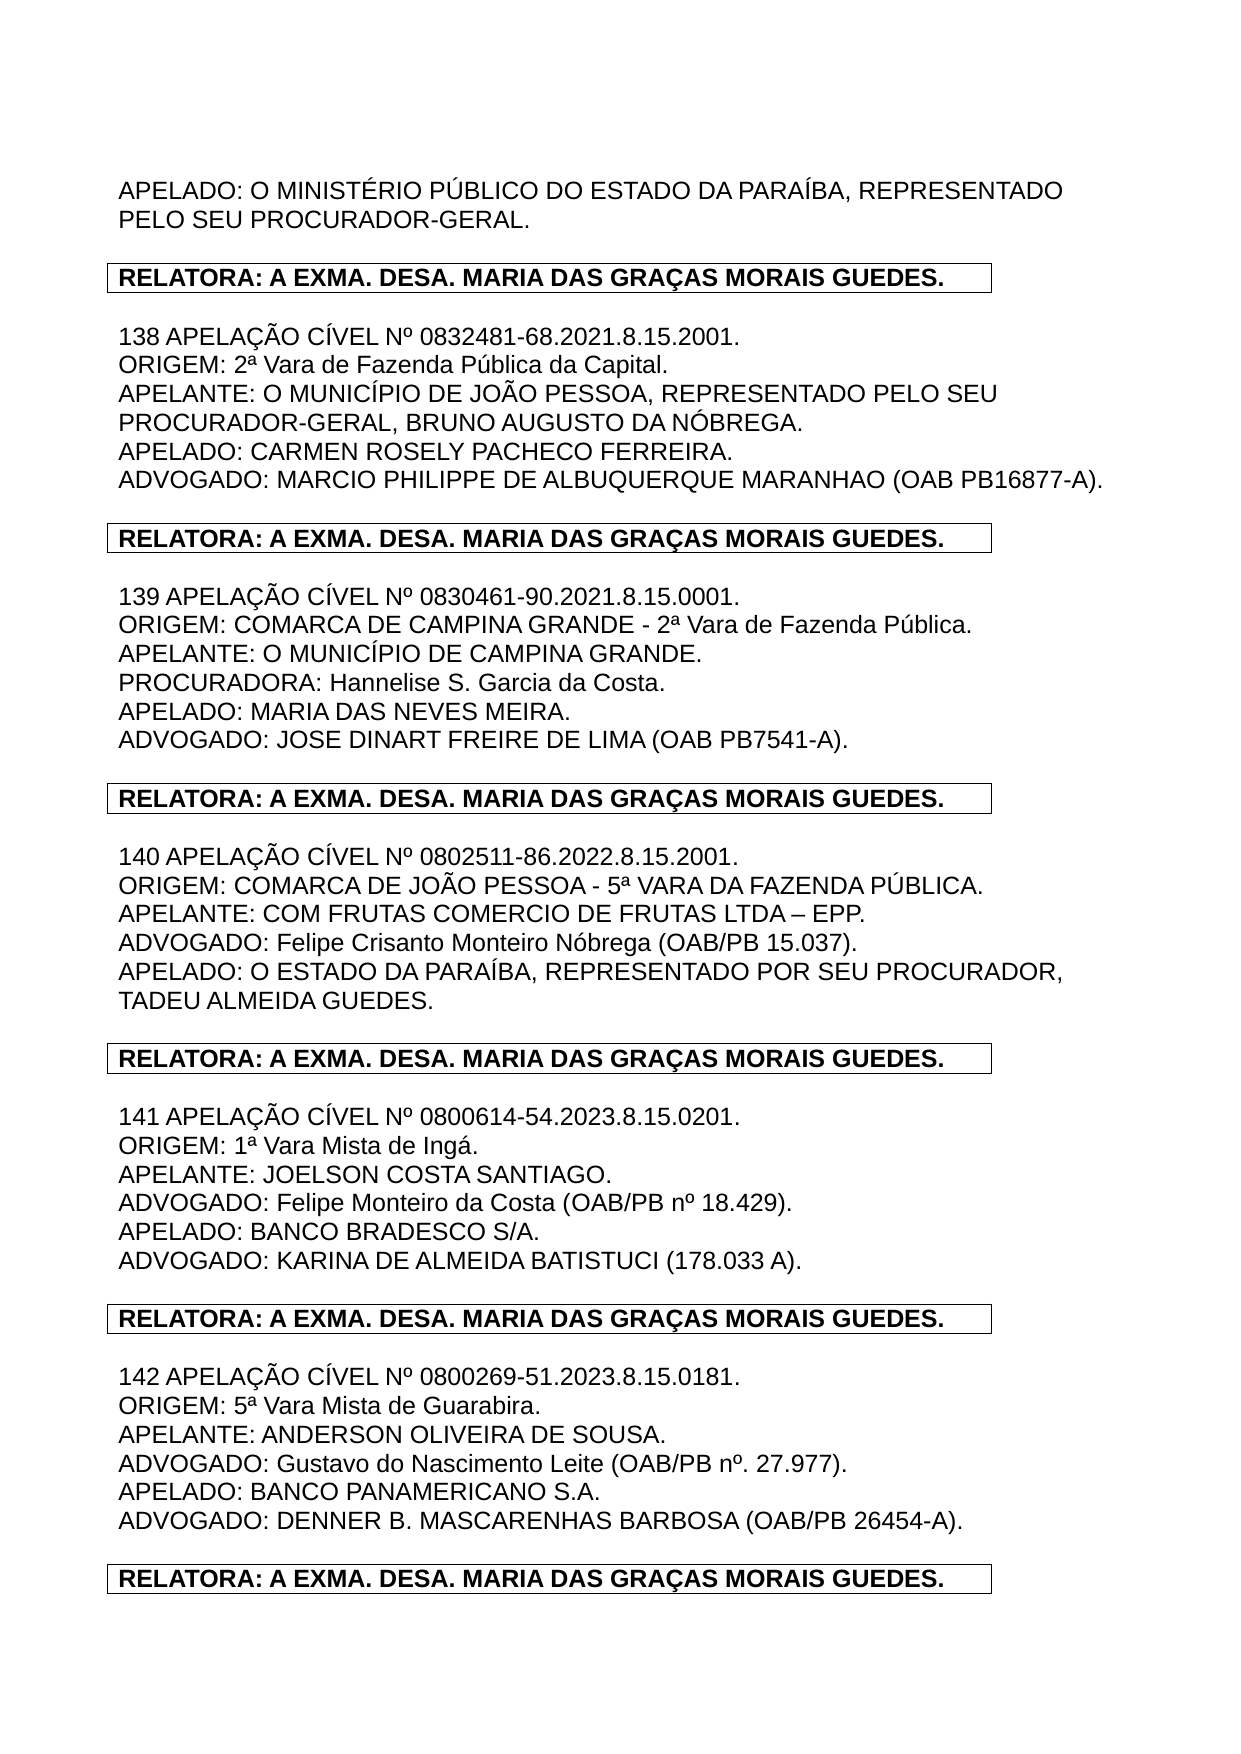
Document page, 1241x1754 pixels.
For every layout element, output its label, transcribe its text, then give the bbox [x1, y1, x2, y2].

text APELADO: MARIA DAS NEVES MEIRA. [118, 697, 1122, 726]
table_header RELATORA: A EXMA. DESA. MARIA DAS GRAÇAS MORAIS GUEDES. [108, 1044, 991, 1073]
text ORIGEM: 2ª Vara de Fazenda Pública da Capital. [118, 350, 1122, 379]
text 140 APELAÇÃO CÍVEL Nº 0802511-86.2022.8.15.2001. [118, 842, 1122, 871]
text ORIGEM: COMARCA DE CAMPINA GRANDE - 2ª Vara de Fazenda Pública. [118, 611, 1122, 639]
text APELADO: BANCO PANAMERICANO S.A. [118, 1477, 1122, 1506]
text 142 APELAÇÃO CÍVEL Nº 0800269-51.2023.8.15.0181. [118, 1362, 1122, 1391]
text ORIGEM: 5ª Vara Mista de Guarabira. [118, 1391, 1122, 1420]
table_header RELATORA: A EXMA. DESA. MARIA DAS GRAÇAS MORAIS GUEDES. [108, 524, 991, 552]
text PROCURADORA: Hannelise S. Garcia da Costa. [118, 668, 1122, 697]
text ADVOGADO: JOSE DINART FREIRE DE LIMA (OAB PB7541-A). [118, 726, 1122, 754]
text APELANTE: COM FRUTAS COMERCIO DE FRUTAS LTDA – EPP. [118, 899, 1122, 928]
text ORIGEM: 1ª Vara Mista de Ingá. [118, 1131, 1122, 1160]
table_header RELATORA: A EXMA. DESA. MARIA DAS GRAÇAS MORAIS GUEDES. [108, 1305, 991, 1333]
text 138 APELAÇÃO CÍVEL Nº 0832481-68.2021.8.15.2001. [118, 322, 1122, 350]
text APELADO: BANCO BRADESCO S/A. [118, 1217, 1122, 1246]
text APELANTE: O MUNICÍPIO DE JOÃO PESSOA, REPRESENTADO PELO SEU PROCURADOR-GERAL, BRUNO AUGUSTO DA NÓBREGA. [118, 379, 1122, 437]
text APELADO: O MINISTÉRIO PÚBLICO DO ESTADO DA PARAÍBA, REPRESENTADO PELO SEU PROCURADOR-GERAL. [118, 176, 1122, 234]
text ADVOGADO: KARINA DE ALMEIDA BATISTUCI (178.033 A). [118, 1246, 1122, 1275]
table_header RELATORA: A EXMA. DESA. MARIA DAS GRAÇAS MORAIS GUEDES. [108, 264, 991, 292]
text ADVOGADO: Gustavo do Nascimento Leite (OAB/PB nº. 27.977). [118, 1449, 1122, 1477]
text ADVOGADO: Felipe Crisanto Monteiro Nóbrega (OAB/PB 15.037). [118, 928, 1122, 957]
text APELANTE: O MUNICÍPIO DE CAMPINA GRANDE. [118, 639, 1122, 668]
table_header RELATORA: A EXMA. DESA. MARIA DAS GRAÇAS MORAIS GUEDES. [108, 784, 991, 812]
text APELADO: CARMEN ROSELY PACHECO FERREIRA. [118, 437, 1122, 465]
text ADVOGADO: Felipe Monteiro da Costa (OAB/PB nº 18.429). [118, 1188, 1122, 1217]
text ADVOGADO: MARCIO PHILIPPE DE ALBUQUERQUE MARANHAO (OAB PB16877-A). [118, 465, 1122, 494]
text APELANTE: ANDERSON OLIVEIRA DE SOUSA. [118, 1420, 1122, 1449]
text ORIGEM: COMARCA DE JOÃO PESSOA - 5ª VARA DA FAZENDA PÚBLICA. [118, 871, 1122, 899]
table_header RELATORA: A EXMA. DESA. MARIA DAS GRAÇAS MORAIS GUEDES. [108, 1565, 991, 1593]
text 141 APELAÇÃO CÍVEL Nº 0800614-54.2023.8.15.0201. [118, 1102, 1122, 1131]
text APELADO: O ESTADO DA PARAÍBA, REPRESENTADO POR SEU PROCURADOR, TADEU ALMEIDA GUEDES. [118, 957, 1122, 1014]
text 139 APELAÇÃO CÍVEL Nº 0830461-90.2021.8.15.0001. [118, 582, 1122, 611]
text ADVOGADO: DENNER B. MASCARENHAS BARBOSA (OAB/PB 26454-A). [118, 1506, 1122, 1535]
text APELANTE: JOELSON COSTA SANTIAGO. [118, 1160, 1122, 1188]
